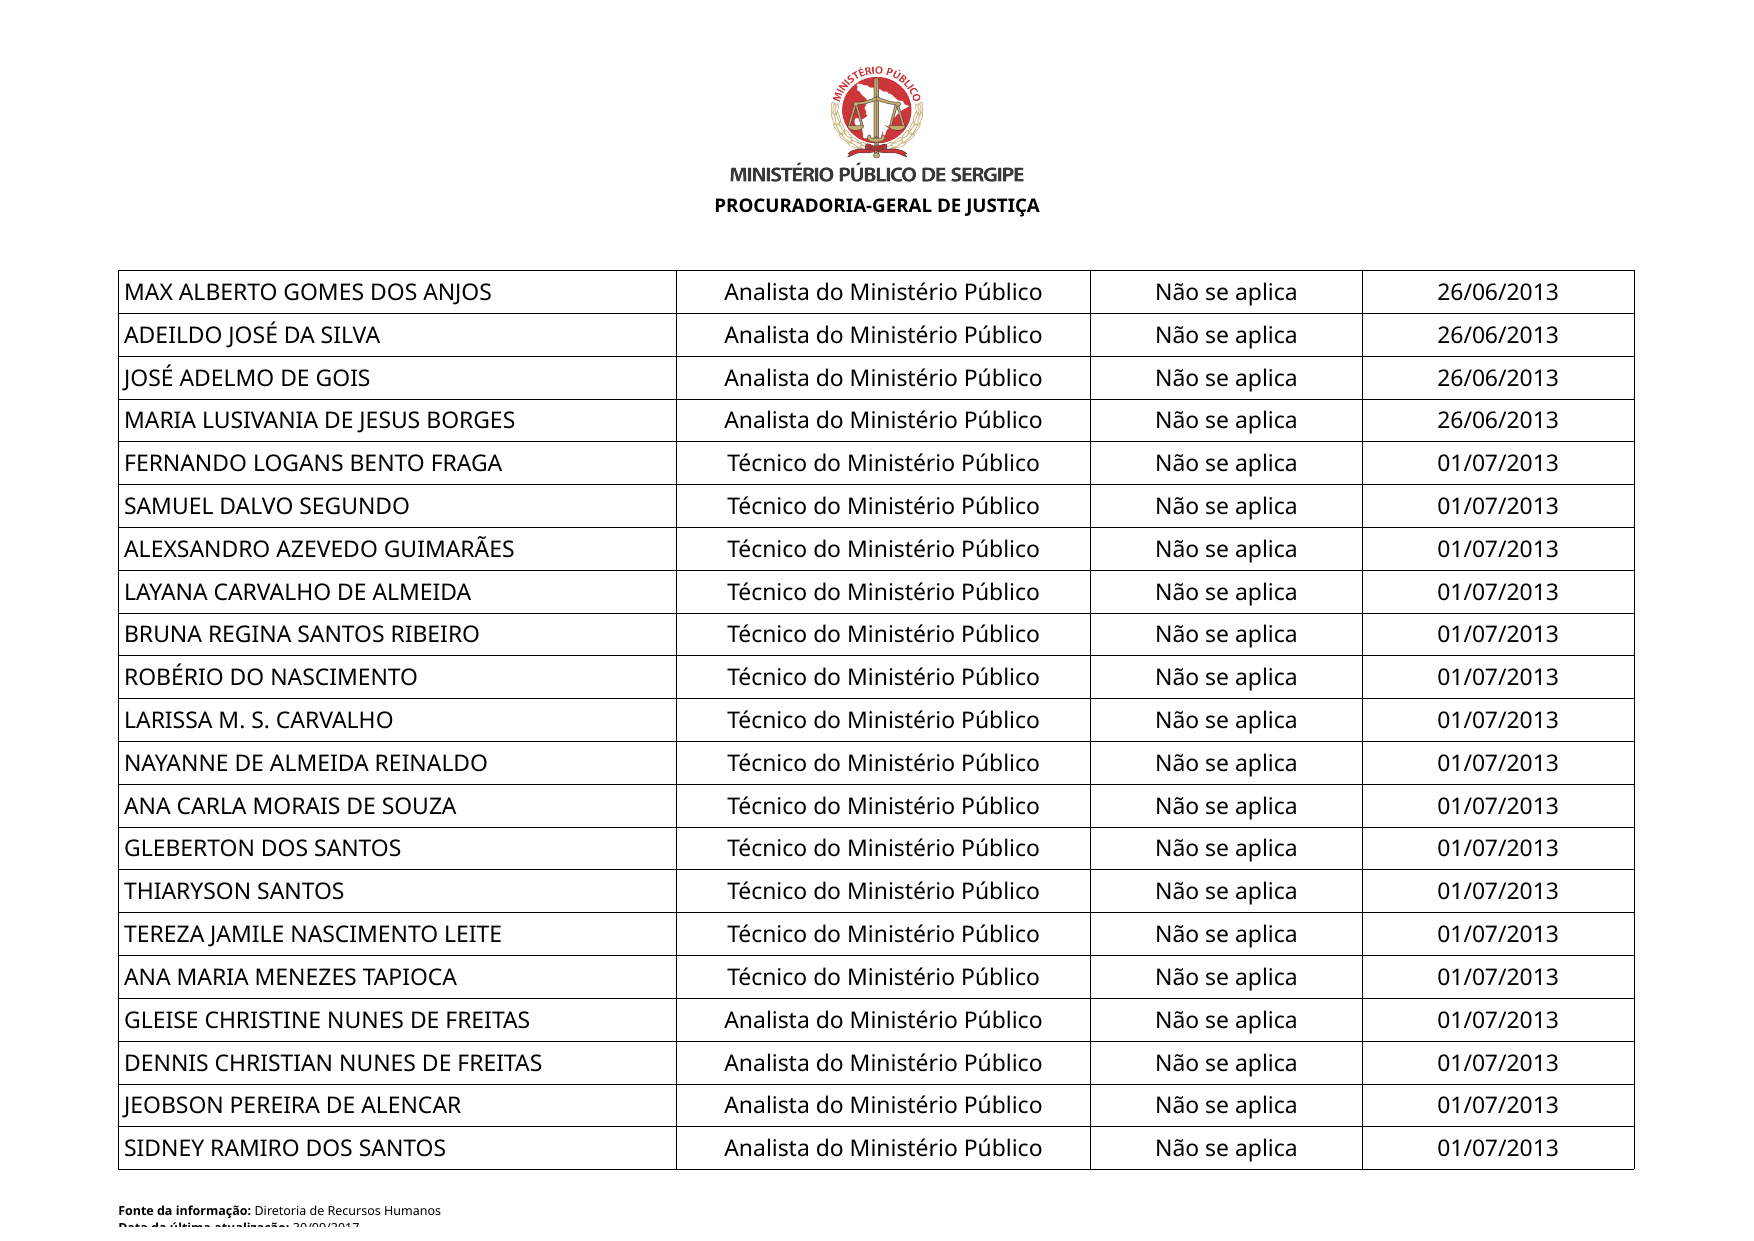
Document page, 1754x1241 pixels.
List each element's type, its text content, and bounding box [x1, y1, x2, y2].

table_cell Analista do Ministério Público [677, 314, 1090, 356]
table_cell 26/06/2013 [1363, 357, 1634, 398]
table_cell Técnico do Ministério Público [677, 742, 1090, 784]
table_cell 01/07/2013 [1363, 913, 1634, 955]
table_cell Técnico do Ministério Público [677, 528, 1090, 570]
table_cell ROBÉRIO DO NASCIMENTO [119, 656, 676, 698]
table_cell 01/07/2013 [1363, 528, 1634, 570]
table_cell Técnico do Ministério Público [677, 485, 1090, 527]
table_cell ALEXSANDRO AZEVEDO GUIMARÃES [119, 528, 676, 570]
table_cell Técnico do Ministério Público [677, 785, 1090, 827]
table_cell 01/07/2013 [1363, 699, 1634, 741]
table_cell ADEILDO JOSÉ DA SILVA [119, 314, 676, 356]
table_cell Não se aplica [1091, 742, 1362, 784]
table_cell Analista do Ministério Público [677, 271, 1090, 313]
table_cell FERNANDO LOGANS BENTO FRAGA [119, 442, 676, 484]
table_cell Não se aplica [1091, 528, 1362, 570]
table_cell Técnico do Ministério Público [677, 614, 1090, 655]
table_cell JOSÉ ADELMO DE GOIS [119, 357, 676, 398]
table_cell 01/07/2013 [1363, 956, 1634, 998]
table_cell 01/07/2013 [1363, 870, 1634, 912]
table_cell LAYANA CARVALHO DE ALMEIDA [119, 571, 676, 612]
table_cell Técnico do Ministério Público [677, 956, 1090, 998]
table_cell TEREZA JAMILE NASCIMENTO LEITE [119, 913, 676, 955]
table_cell Técnico do Ministério Público [677, 442, 1090, 484]
table_cell Técnico do Ministério Público [677, 571, 1090, 612]
table_cell Analista do Ministério Público [677, 357, 1090, 398]
table_cell Não se aplica [1091, 1042, 1362, 1083]
table_cell Não se aplica [1091, 999, 1362, 1041]
table_cell Não se aplica [1091, 785, 1362, 827]
table_cell GLEISE CHRISTINE NUNES DE FREITAS [119, 999, 676, 1041]
table_cell SIDNEY RAMIRO DOS SANTOS [119, 1127, 676, 1169]
table_cell Não se aplica [1091, 1127, 1362, 1169]
table_cell Não se aplica [1091, 956, 1362, 998]
table_cell Técnico do Ministério Público [677, 870, 1090, 912]
table_cell Não se aplica [1091, 656, 1362, 698]
table_cell 01/07/2013 [1363, 571, 1634, 612]
table_cell Técnico do Ministério Público [677, 656, 1090, 698]
table_cell Não se aplica [1091, 400, 1362, 441]
table_cell Técnico do Ministério Público [677, 913, 1090, 955]
table_cell Analista do Ministério Público [677, 999, 1090, 1041]
table_cell 01/07/2013 [1363, 1042, 1634, 1083]
table_cell DENNIS CHRISTIAN NUNES DE FREITAS [119, 1042, 676, 1083]
table_cell Não se aplica [1091, 1085, 1362, 1126]
table_cell Não se aplica [1091, 614, 1362, 655]
table_cell 01/07/2013 [1363, 656, 1634, 698]
table_cell Não se aplica [1091, 314, 1362, 356]
table_cell BRUNA REGINA SANTOS RIBEIRO [119, 614, 676, 655]
table_cell Analista do Ministério Público [677, 1127, 1090, 1169]
table_cell Não se aplica [1091, 442, 1362, 484]
table_cell Não se aplica [1091, 357, 1362, 398]
table_cell Não se aplica [1091, 485, 1362, 527]
table_cell Não se aplica [1091, 571, 1362, 612]
table_cell GLEBERTON DOS SANTOS [119, 828, 676, 869]
table_cell Técnico do Ministério Público [677, 699, 1090, 741]
table_cell NAYANNE DE ALMEIDA REINALDO [119, 742, 676, 784]
table_cell 01/07/2013 [1363, 442, 1634, 484]
table_cell 01/07/2013 [1363, 614, 1634, 655]
table_cell Não se aplica [1091, 870, 1362, 912]
table_cell Não se aplica [1091, 828, 1362, 869]
table_cell JEOBSON PEREIRA DE ALENCAR [119, 1085, 676, 1126]
table_cell Não se aplica [1091, 699, 1362, 741]
table_cell 01/07/2013 [1363, 1085, 1634, 1126]
table_cell SAMUEL DALVO SEGUNDO [119, 485, 676, 527]
table_cell Não se aplica [1091, 271, 1362, 313]
table_cell 01/07/2013 [1363, 785, 1634, 827]
table_cell ANA CARLA MORAIS DE SOUZA [119, 785, 676, 827]
table_cell MAX ALBERTO GOMES DOS ANJOS [119, 271, 676, 313]
table_cell Analista do Ministério Público [677, 1085, 1090, 1126]
table_cell LARISSA M. S. CARVALHO [119, 699, 676, 741]
table_cell Analista do Ministério Público [677, 400, 1090, 441]
table_cell 26/06/2013 [1363, 314, 1634, 356]
table_cell 26/06/2013 [1363, 271, 1634, 313]
table_cell 26/06/2013 [1363, 400, 1634, 441]
table_cell MARIA LUSIVANIA DE JESUS BORGES [119, 400, 676, 441]
table_cell 01/07/2013 [1363, 999, 1634, 1041]
table_cell ANA MARIA MENEZES TAPIOCA [119, 956, 676, 998]
table_cell Não se aplica [1091, 913, 1362, 955]
table_cell Analista do Ministério Público [677, 1042, 1090, 1083]
table_cell THIARYSON SANTOS [119, 870, 676, 912]
table_cell 01/07/2013 [1363, 1127, 1634, 1169]
table_cell 01/07/2013 [1363, 485, 1634, 527]
picture [730, 66, 1024, 185]
table_cell Técnico do Ministério Público [677, 828, 1090, 869]
table_cell 01/07/2013 [1363, 742, 1634, 784]
table_cell 01/07/2013 [1363, 828, 1634, 869]
